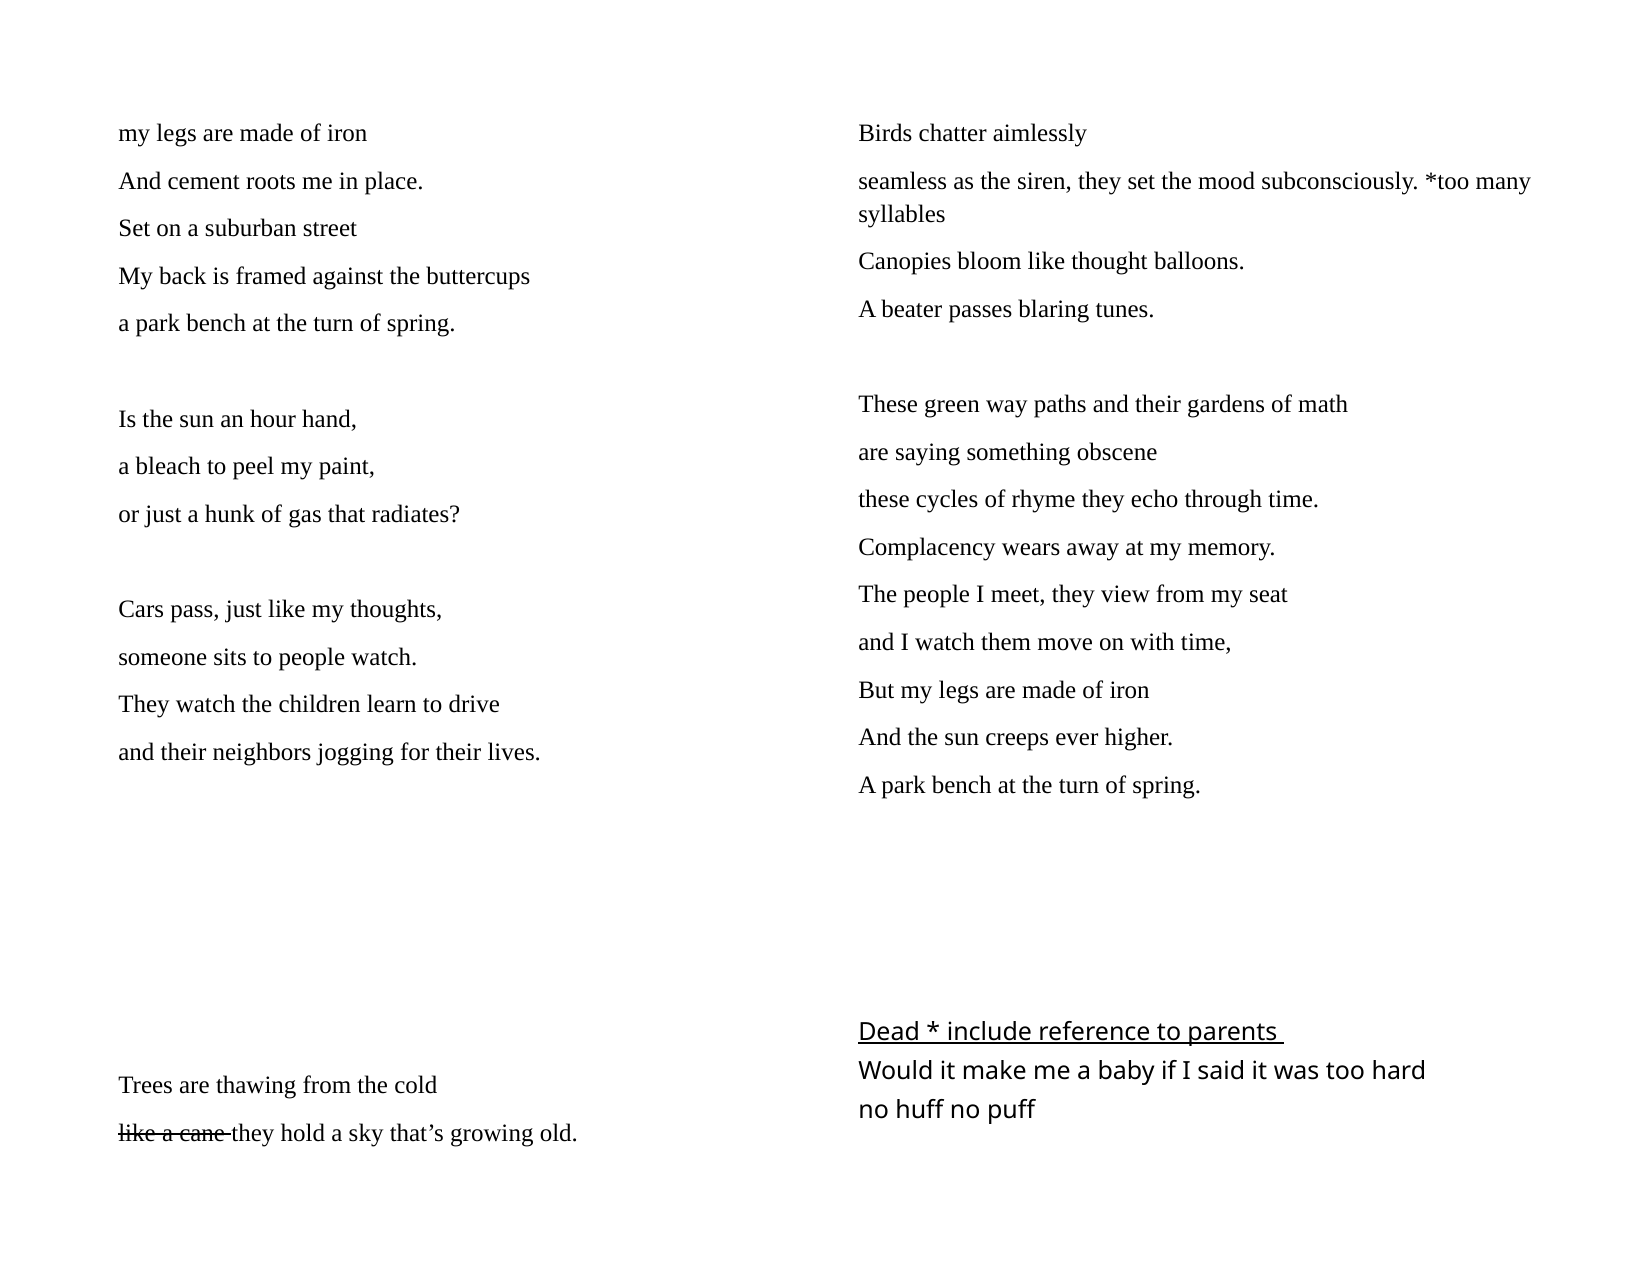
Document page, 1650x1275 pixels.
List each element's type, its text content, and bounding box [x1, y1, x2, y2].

text They watch the children learn to drive [118, 689, 792, 718]
text Birds chatter aimlessly [858, 118, 1532, 147]
text And the sun creeps ever higher. [858, 722, 1532, 751]
text The people I meet, they view from my seat [858, 579, 1532, 608]
text a park bench at the turn of spring. [118, 308, 792, 337]
text someone sits to people watch. [118, 642, 792, 671]
text Dead * include reference to parents [858, 1013, 1532, 1047]
text Trees are thawing from the cold [118, 1070, 792, 1099]
text my legs are made of iron [118, 118, 792, 147]
text Complacency wears away at my memory. [858, 532, 1532, 561]
text Set on a suburban street [118, 213, 792, 242]
text And cement roots me in place. [118, 166, 792, 194]
text seamless as the siren, they set the mood subconsciously. *too many syllables [858, 166, 1532, 227]
text A beater passes blaring tunes. [858, 294, 1532, 323]
text like a cane they hold a sky that’s growing old. [118, 1118, 792, 1147]
text But my legs are made of iron [858, 675, 1532, 703]
text or just a hunk of gas that radiates? [118, 499, 792, 528]
text no huff no puff [858, 1092, 1532, 1126]
text are saying something obscene [858, 437, 1532, 466]
text These green way paths and their gardens of math [858, 389, 1532, 418]
text Canopies bloom like thought balloons. [858, 246, 1532, 275]
text a bleach to peel my paint, [118, 451, 792, 480]
text Is the sun an hour hand, [118, 404, 792, 432]
text Would it make me a baby if I said it was too hard [858, 1053, 1532, 1087]
text and I watch them move on with time, [858, 627, 1532, 656]
text My back is framed against the buttercups [118, 261, 792, 290]
text and their neighbors jogging for their lives. [118, 737, 792, 766]
text A park bench at the turn of spring. [858, 770, 1532, 799]
text Cars pass, just like my thoughts, [118, 594, 792, 623]
text these cycles of rhyme they echo through time. [858, 484, 1532, 513]
